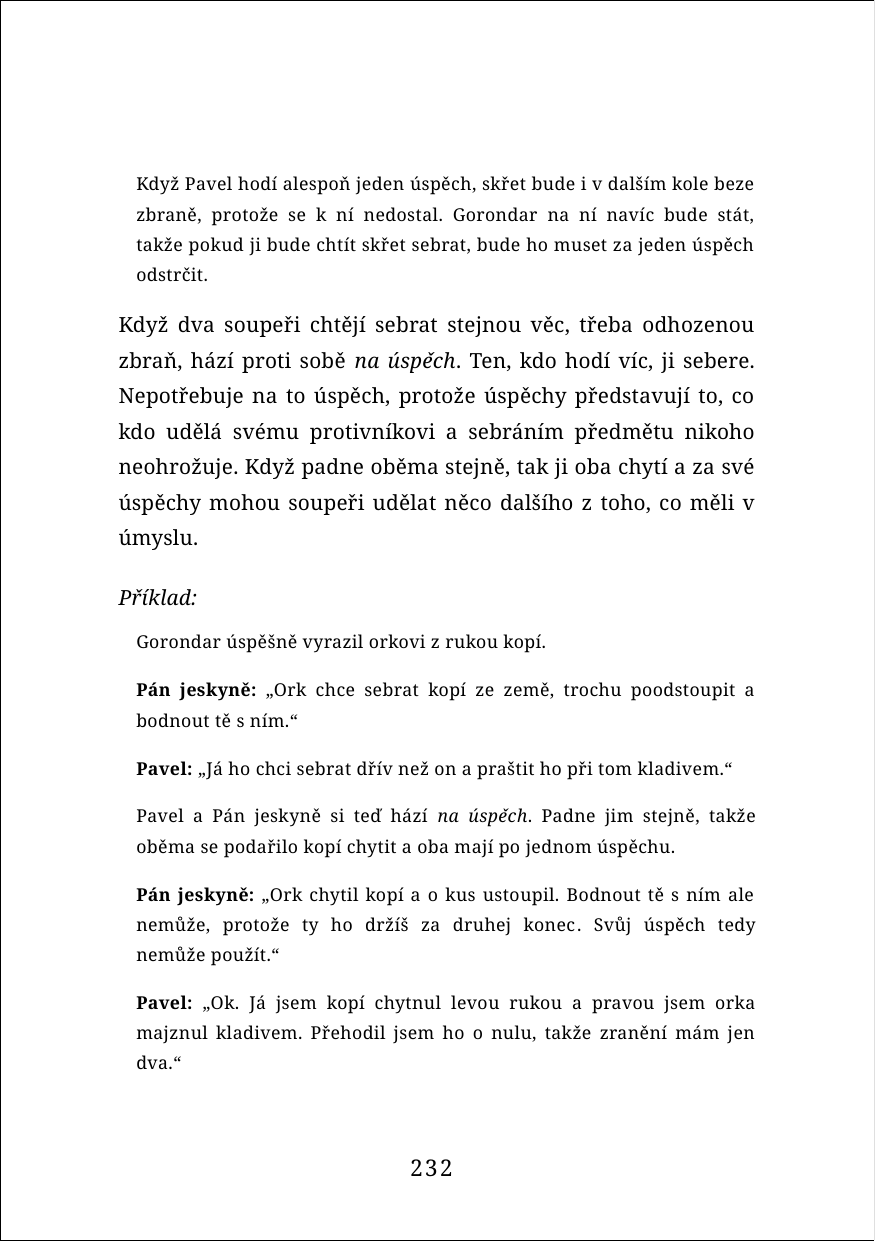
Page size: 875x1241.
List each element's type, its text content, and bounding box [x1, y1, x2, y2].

text Pán jeskyně: „Ork chce sebrat kopí ze země, trochu poodstoupit a bodnout tě s ním.“ [136, 678, 756, 732]
text Pavel: „Já ho chci sebrat dřív než on a praštit ho při tom kladivem.“ [136, 756, 756, 780]
text Když dva soupeři chtějí sebrat stejnou věc, třeba odhozenou zbraň, hází proti sobě na úspěch. Ten, kdo hodí víc, ji sebere. Nepotřebuje na to úspěch, protože úspěchy představují to, co kdo udělá svému protivníkovi a sebráním předmětu nikoho neohrožuje. Když padne oběma stejně, tak ji oba chytí a za své úspěchy mohou soupeři udělat něco dalšího z toho, co měli v úmyslu. [118, 310, 756, 552]
text Pavel: „Ok. Já jsem kopí chytnul levou rukou a pravou jsem orka majznul kladivem. Přehodil jsem ho o nulu, takže zranění mám jen dva.“ [136, 990, 756, 1075]
text Pán jeskyně: „Ork chytil kopí a o kus ustoupil. Bodnout tě s ním ale nemůže, protože ty ho držíš za druhej konec. Svůj úspěch tedy nemůže použít.“ [136, 882, 756, 967]
text Pavel a Pán jeskyně si teď hází na úspěch. Padne jim stejně, takže oběma se podařilo kopí chytit a oba mají po jednom úspěchu. [136, 804, 756, 858]
text Když Pavel hodí alespoň jeden úspěch, skřet bude i v dalším kole beze zbraně, protože se k ní nedostal. Gorondar na ní navíc bude stát, takže pokud ji bude chtít skřet sebrat, bude ho muset za jeden úspěch odstrčit. [136, 172, 756, 287]
text Příklad: [118, 583, 756, 611]
text Gorondar úspěšně vyrazil orkovi z rukou kopí. [136, 630, 756, 654]
